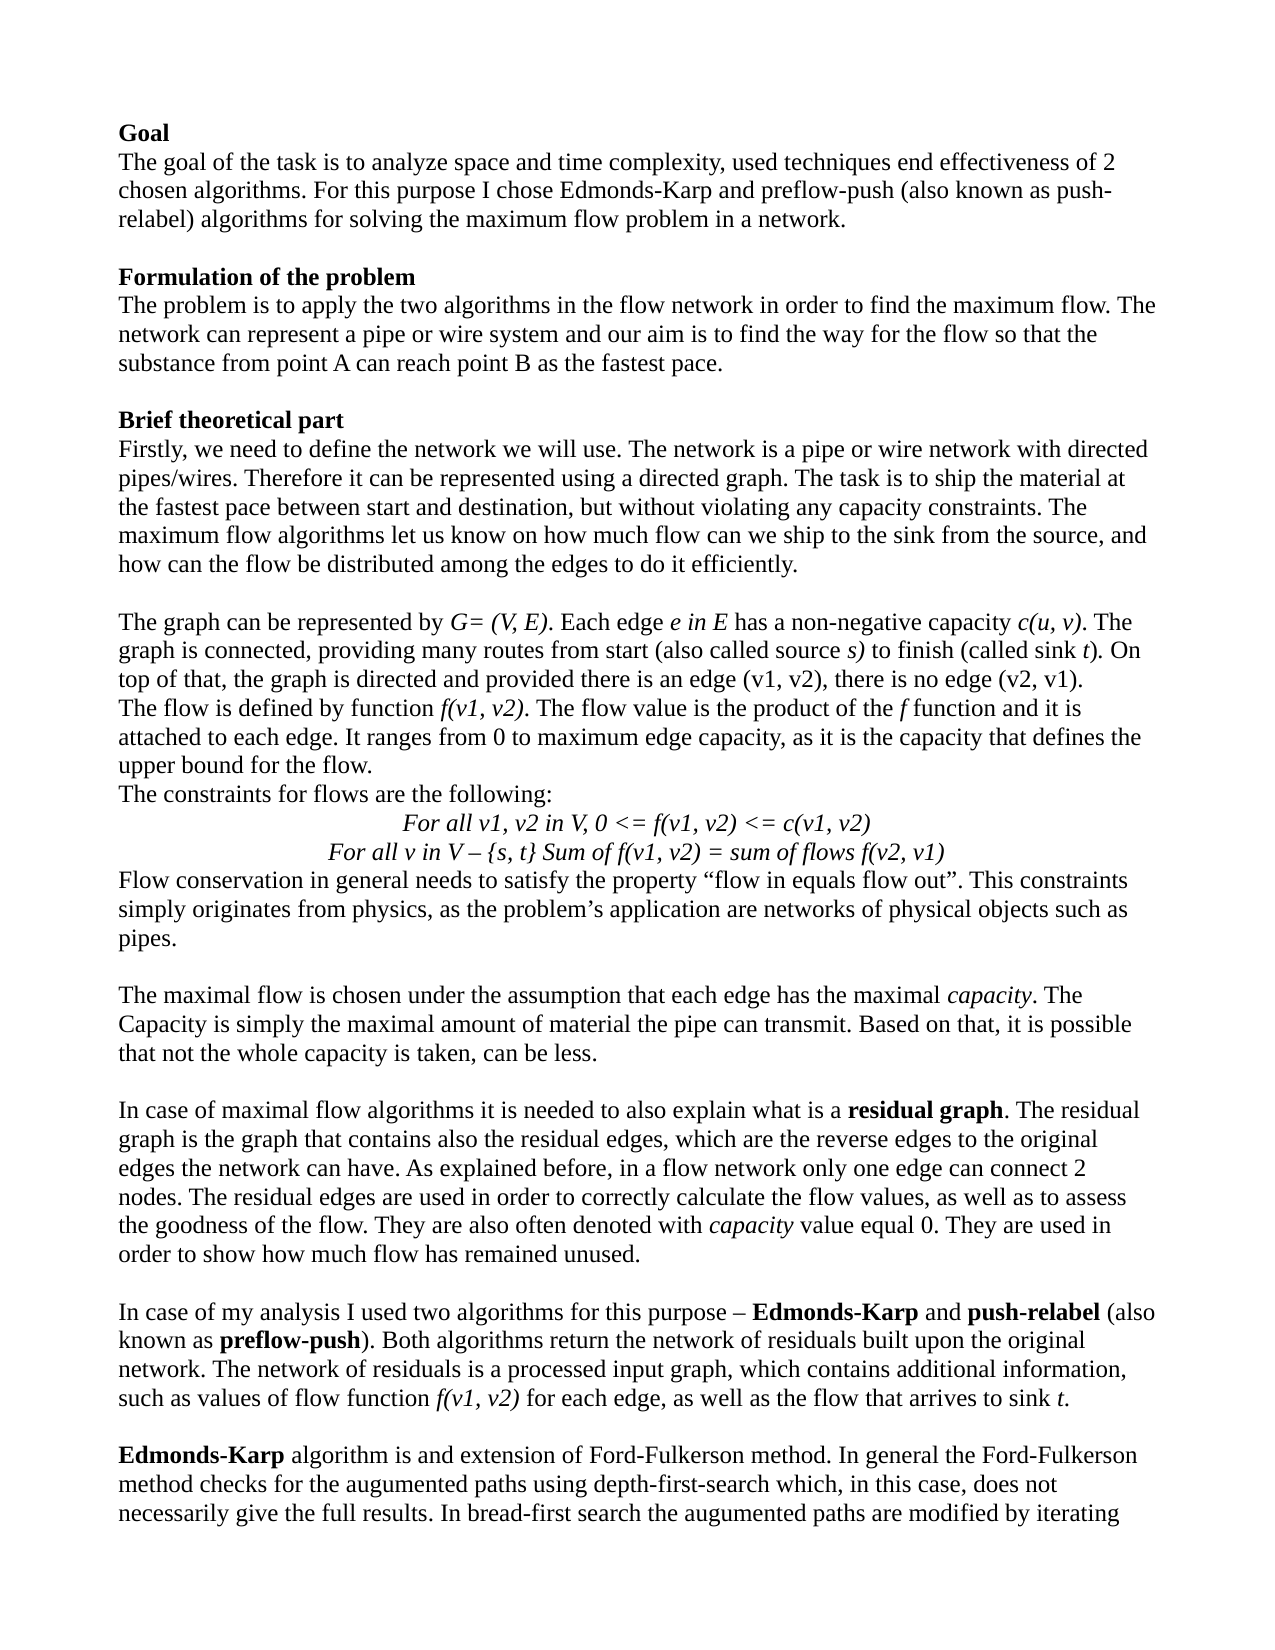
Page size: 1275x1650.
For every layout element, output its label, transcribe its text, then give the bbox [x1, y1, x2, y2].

text Flow conservation in general needs to satisfy the property “flow in equals flow out”. This constraints simply originates from physics, as the problem’s application are networks of physical objects such as pipes. [118, 866, 1157, 952]
text For all v1, v2 in V, 0 <= f(v1, v2) <= c(v1, v2) [118, 808, 1157, 837]
text Goal [118, 118, 1157, 147]
text Firstly, we need to define the network we will use. The network is a pipe or wire network with directed pipes/wires. Therefore it can be represented using a directed graph. The task is to ship the material at the fastest pace between start and destination, but without violating any capacity constraints. The maximum flow algorithms let us know on how much flow can we ship to the sink from the source, and how can the flow be distributed among the edges to do it efficiently. [118, 434, 1157, 578]
text The graph can be represented by G= (V, E). Each edge e in E has a non-negative capacity c(u, v). The graph is connected, providing many routes from start (also called source s) to finish (called sink t). On top of that, the graph is directed and provided there is an edge (v1, v2), there is no edge (v2, v1). [118, 607, 1157, 693]
text Formulation of the problem [118, 262, 1157, 291]
text The constraints for flows are the following: [118, 779, 1157, 808]
text The maximal flow is chosen under the assumption that each edge has the maximal capacity. The Capacity is simply the maximal amount of material the pipe can transmit. Based on that, it is possible that not the whole capacity is taken, can be less. [118, 981, 1157, 1067]
text In case of my analysis I used two algorithms for this purpose – Edmonds-Karp and push-relabel (also known as preflow-push). Both algorithms return the network of residuals built upon the original network. The network of residuals is a processed input graph, which contains additional information, such as values of flow function f(v1, v2) for each edge, as well as the flow that arrives to sink t. [118, 1297, 1157, 1412]
text For all v in V – {s, t} Sum of f(v1, v2) = sum of flows f(v2, v1) [118, 837, 1157, 866]
text The goal of the task is to analyze space and time complexity, used techniques end effectiveness of 2 chosen algorithms. For this purpose I chose Edmonds-Karp and preflow-push (also known as push-relabel) algorithms for solving the maximum flow problem in a network. [118, 147, 1157, 233]
text The flow is defined by function f(v1, v2). The flow value is the product of the f function and it is attached to each edge. It ranges from 0 to maximum edge capacity, as it is the capacity that defines the upper bound for the flow. [118, 693, 1157, 779]
text Brief theoretical part [118, 406, 1157, 434]
text In case of maximal flow algorithms it is needed to also explain what is a residual graph. The residual graph is the graph that contains also the residual edges, which are the reverse edges to the original edges the network can have. As explained before, in a flow network only one edge can connect 2 nodes. The residual edges are used in order to correctly calculate the flow values, as well as to assess the goodness of the flow. They are also often denoted with capacity value equal 0. They are used in order to show how much flow has remained unused. [118, 1096, 1157, 1268]
text Edmonds-Karp algorithm is and extension of Ford-Fulkerson method. In general the Ford-Fulkerson method checks for the augumented paths using depth-first-search which, in this case, does not necessarily give the full results. In bread-first search the augumented paths are modified by iterating [118, 1441, 1157, 1527]
text The problem is to apply the two algorithms in the flow network in order to find the maximum flow. The network can represent a pipe or wire system and our aim is to find the way for the flow so that the substance from point A can reach point B as the fastest pace. [118, 291, 1157, 377]
